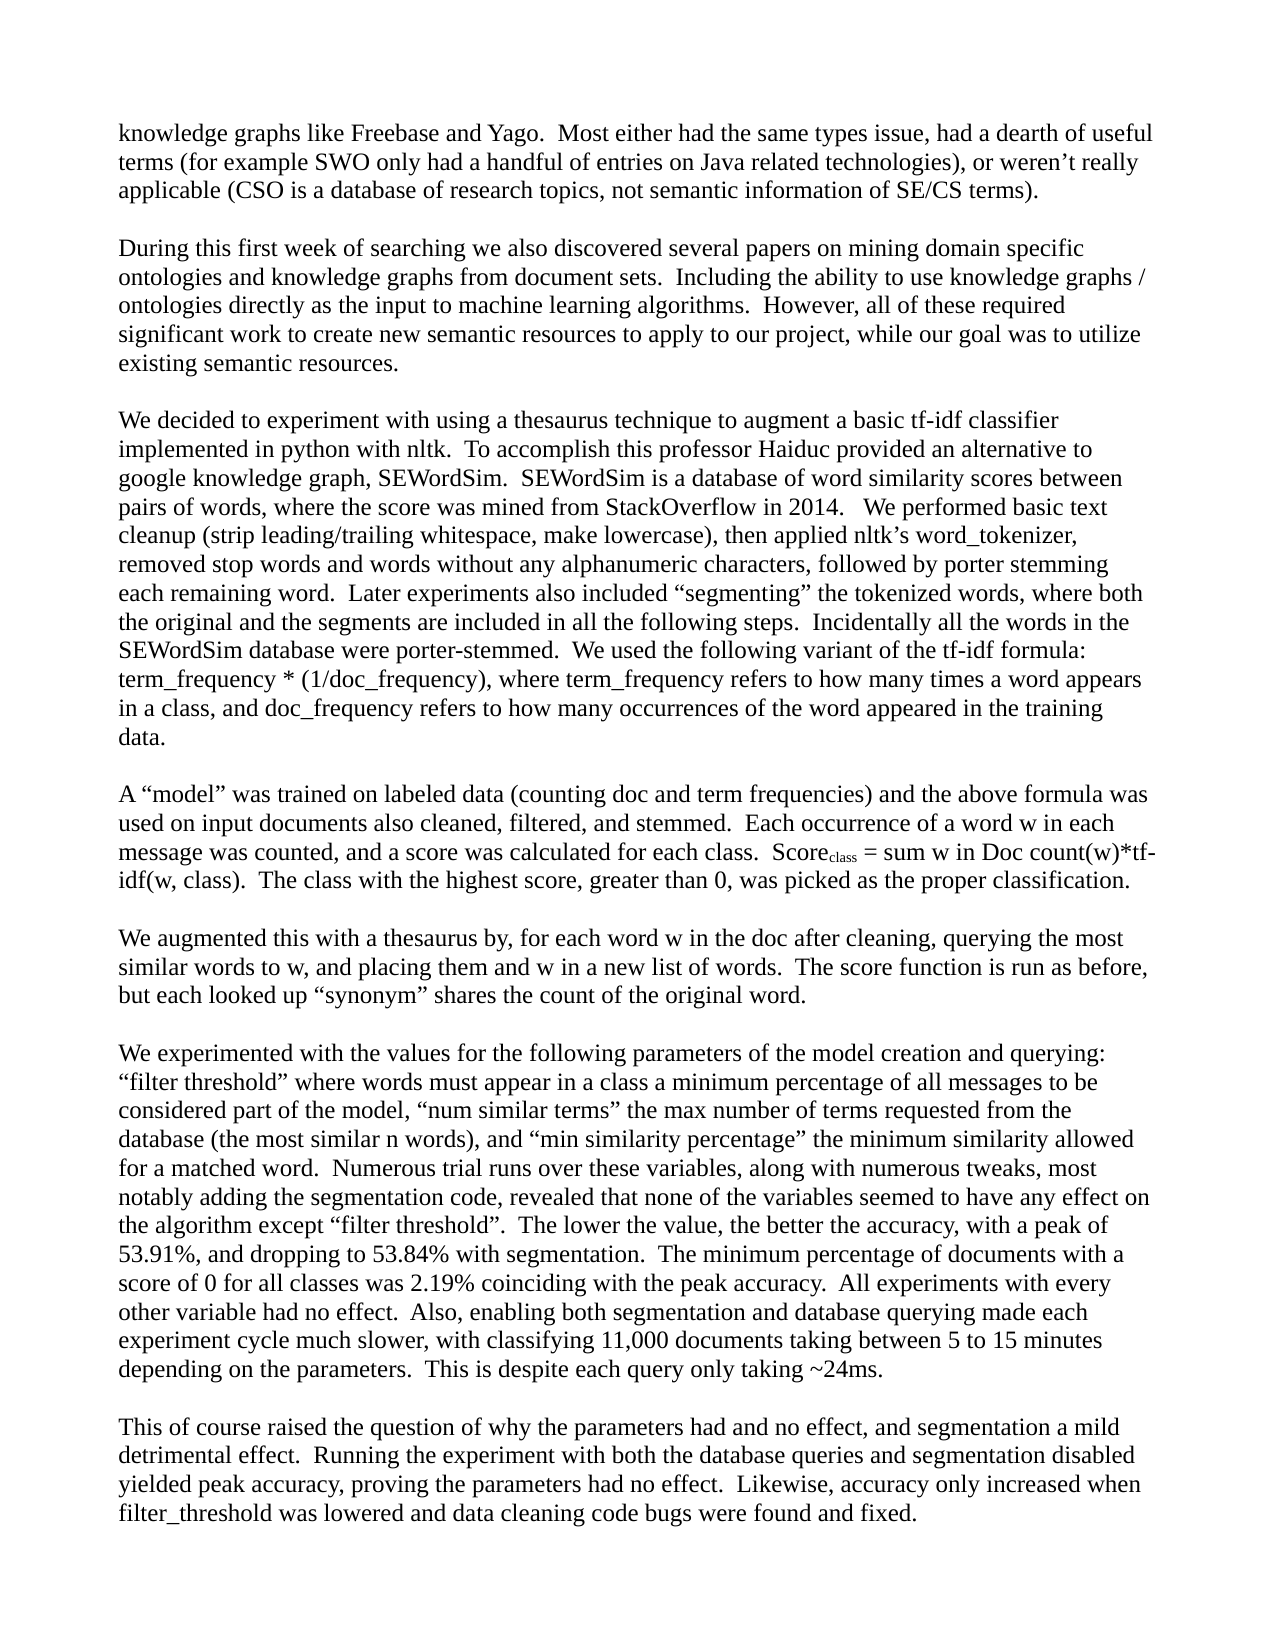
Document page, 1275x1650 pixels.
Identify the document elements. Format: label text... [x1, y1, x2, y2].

text During this first week of searching we also discovered several papers on mining domain specific ontologies and knowledge graphs from document sets. Including the ability to use knowledge graphs / ontologies directly as the input to machine learning algorithms. However, all of these required significant work to create new semantic resources to apply to our project, while our goal was to utilize existing semantic resources. [118, 233, 1157, 377]
text A “model” was trained on labeled data (counting doc and term frequencies) and the above formula was used on input documents also cleaned, filtered, and stemmed. Each occurrence of a word w in each message was counted, and a score was calculated for each class. Scoreclass = sum w in Doc count(w)*tf-idf(w, class). The class with the highest score, greater than 0, was picked as the proper classification. [118, 779, 1157, 894]
text knowledge graphs like Freebase and Yago. Most either had the same types issue, had a dearth of useful terms (for example SWO only had a handful of entries on Java related technologies), or weren’t really applicable (CSO is a database of research topics, not semantic information of SE/CS terms). [118, 118, 1157, 204]
text This of course raised the question of why the parameters had and no effect, and segmentation a mild detrimental effect. Running the experiment with both the database queries and segmentation disabled yielded peak accuracy, proving the parameters had no effect. Likewise, accuracy only increased when filter_threshold was lowered and data cleaning code bugs were found and fixed. [118, 1412, 1157, 1527]
text We decided to experiment with using a thesaurus technique to augment a basic tf-idf classifier implemented in python with nltk. To accomplish this professor Haiduc provided an alternative to google knowledge graph, SEWordSim. SEWordSim is a database of word similarity scores between pairs of words, where the score was mined from StackOverflow in 2014. We performed basic text cleanup (strip leading/trailing whitespace, make lowercase), then applied nltk’s word_tokenizer, removed stop words and words without any alphanumeric characters, followed by porter stemming each remaining word. Later experiments also included “segmenting” the tokenized words, where both the original and the segments are included in all the following steps. Incidentally all the words in the SEWordSim database were porter-stemmed. We used the following variant of the tf-idf formula: term_frequency * (1/doc_frequency), where term_frequency refers to how many times a word appears in a class, and doc_frequency refers to how many occurrences of the word appeared in the training data. [118, 406, 1157, 751]
text We experimented with the values for the following parameters of the model creation and querying: “filter threshold” where words must appear in a class a minimum percentage of all messages to be considered part of the model, “num similar terms” the max number of terms requested from the database (the most similar n words), and “min similarity percentage” the minimum similarity allowed for a matched word. Numerous trial runs over these variables, along with numerous tweaks, most notably adding the segmentation code, revealed that none of the variables seemed to have any effect on the algorithm except “filter threshold”. The lower the value, the better the accuracy, with a peak of 53.91%, and dropping to 53.84% with segmentation. The minimum percentage of documents with a score of 0 for all classes was 2.19% coinciding with the peak accuracy. All experiments with every other variable had no effect. Also, enabling both segmentation and database querying made each experiment cycle much slower, with classifying 11,000 documents taking between 5 to 15 minutes depending on the parameters. This is despite each query only taking ~24ms. [118, 1038, 1157, 1383]
text We augmented this with a thesaurus by, for each word w in the doc after cleaning, querying the most similar words to w, and placing them and w in a new list of words. The score function is run as before, but each looked up “synonym” shares the count of the original word. [118, 923, 1157, 1009]
